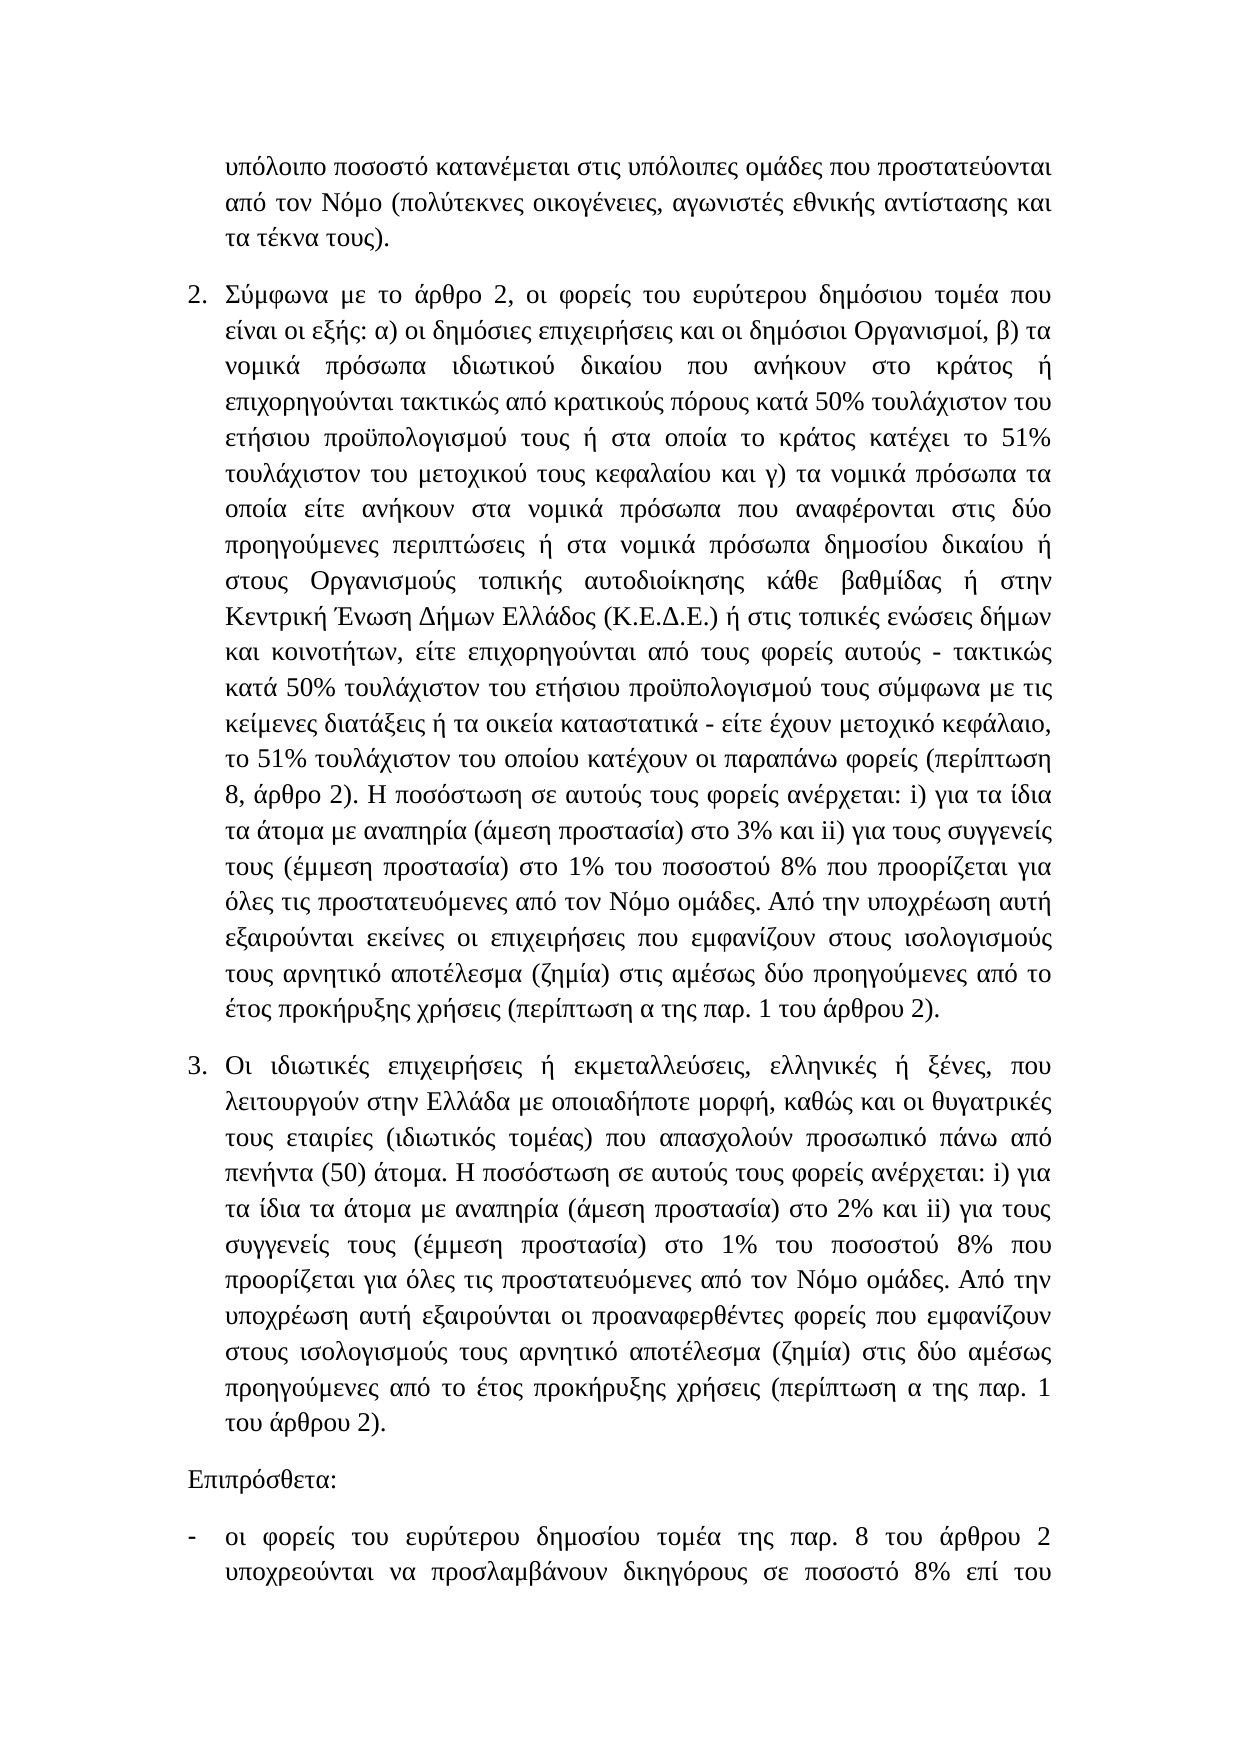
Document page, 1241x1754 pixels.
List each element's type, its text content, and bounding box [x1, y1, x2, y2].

text Επιπρόσθετα: [187, 1463, 1053, 1494]
list υπόλοιπο ποσοστό κατανέμεται στις υπόλοιπες ομάδες που προστατεύονται από τον Νόμο (πολύτεκνες οικογένειες, αγωνιστές εθνικής αντίστασης και τα τέκνα τους). [187, 150, 1053, 253]
list Σύμφωνα με το άρθρο 2, οι φορείς του ευρύτερου δημόσιου τομέα που είναι οι εξής: α) οι δημόσιες επιχειρήσεις και οι δημόσιοι Οργανισμοί, β) τα νομικά πρόσωπα ιδιωτικού δικαίου που ανήκουν στο κράτος ή επιχορηγούνται τακτικώς από κρατικούς πόρους κατά 50% τουλάχιστον του ετήσιου προϋπολογισμού τους ή στα οποία το κράτος κατέχει το 51% τουλάχιστον του μετοχικού τους κεφαλαίου και γ) τα νομικά πρόσωπα τα οποία είτε ανήκουν στα νομικά πρόσωπα που αναφέρονται στις δύο προηγούμενες περιπτώσεις ή στα νομικά πρόσωπα δημοσίου δικαίου ή στους Οργανισμούς τοπικής αυτοδιοίκησης κάθε βαθμίδας ή στην Κεντρική Ένωση Δήμων Ελλάδος (Κ.Ε.Δ.Ε.) ή στις τοπικές ενώσεις δήμων και κοινοτήτων, είτε επιχορηγούνται από τους φορείς αυτούς - τακτικώς κατά 50% τουλάχιστον του ετήσιου προϋπολογισμού τους σύμφωνα με τις κείμενες διατάξεις ή τα οικεία καταστατικά - είτε έχουν μετοχικό κεφάλαιο, το 51% τουλάχιστον του οποίου κατέχουν οι παραπάνω φορείς (περίπτωση 8, άρθρο 2). Η ποσόστωση σε αυτούς τους φορείς ανέρχεται: i) για τα ίδια τα άτομα με αναπηρία (άμεση προστασία) στο 3% και ii) για τους συγγενείς τους (έμμεση προστασία) στο 1% του ποσοστού 8% που προορίζεται για όλες τις προστατευόμενες από τον Νόμο ομάδες. Από την υποχρέωση αυτή εξαιρούνται εκείνες οι επιχειρήσεις που εμφανίζουν στους ισολογισμούς τους αρνητικό αποτέλεσμα (ζημία) στις αμέσως δύο προηγούμενες από το έτος προκήρυξης χρήσεις (περίπτωση α της παρ. 1 του άρθρου 2). [187, 278, 1053, 1024]
list Οι ιδιωτικές επιχειρήσεις ή εκμεταλλεύσεις, ελληνικές ή ξένες, που λειτουργούν στην Ελλάδα με οποιαδήποτε μορφή, καθώς και οι θυγατρικές τους εταιρίες (ιδιωτικός τομέας) που απασχολούν προσωπικό πάνω από πενήντα (50) άτομα. Η ποσόστωση σε αυτούς τους φορείς ανέρχεται: i) για τα ίδια τα άτομα με αναπηρία (άμεση προστασία) στο 2% και ii) για τους συγγενείς τους (έμμεση προστασία) στο 1% του ποσοστού 8% που προορίζεται για όλες τις προστατευόμενες από τον Νόμο ομάδες. Από την υποχρέωση αυτή εξαιρούνται οι προαναφερθέντες φορείς που εμφανίζουν στους ισολογισμούς τους αρνητικό αποτέλεσμα (ζημία) στις δύο αμέσως προηγούμενες από το έτος προκήρυξης χρήσεις (περίπτωση α της παρ. 1 του άρθρου 2). [187, 1049, 1053, 1438]
list οι φορείς του ευρύτερου δημοσίου τομέα της παρ. 8 του άρθρου 2 υποχρεούνται να προσλαμβάνουν δικηγόρους σε ποσοστό 8% επί του [187, 1519, 1053, 1587]
